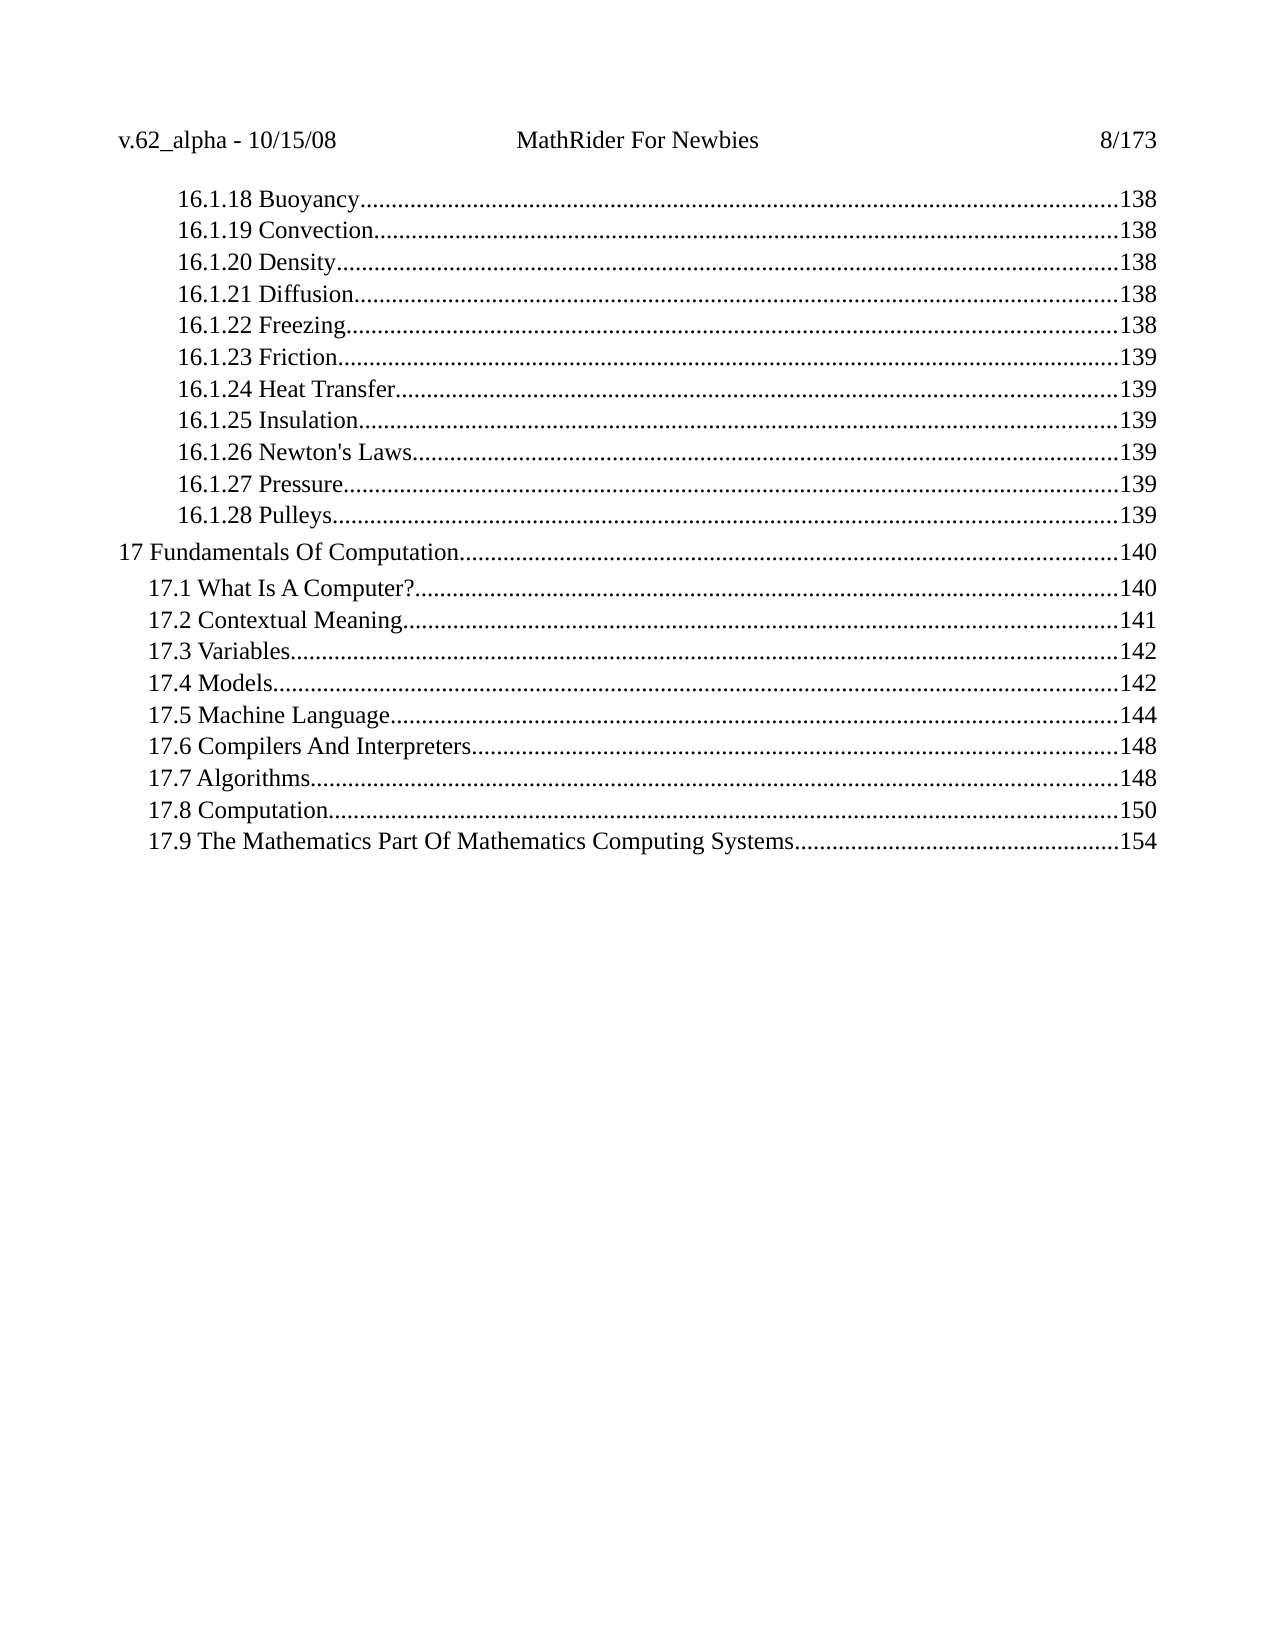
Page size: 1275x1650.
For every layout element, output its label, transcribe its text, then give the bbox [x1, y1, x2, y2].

text 17.3 Variables 142 [148, 636, 1157, 665]
text 17.5 Machine Language 144 [148, 700, 1157, 728]
text 17.4 Models 142 [148, 668, 1157, 697]
text 16.1.27 Pressure 139 [177, 469, 1157, 498]
text 17.2 Contextual Meaning 141 [148, 605, 1157, 633]
text 16.1.28 Pulleys 139 [177, 501, 1157, 529]
text 16.1.18 Buoyancy 138 [177, 184, 1157, 213]
text 17 Fundamentals Of Computation 140 [118, 537, 1157, 566]
text 17.6 Compilers And Interpreters 148 [148, 731, 1157, 760]
text 16.1.26 Newton's Laws 139 [177, 437, 1157, 466]
text 16.1.19 Convection 138 [177, 216, 1157, 244]
text 17.7 Algorithms 148 [148, 763, 1157, 792]
text 17.8 Computation 150 [148, 795, 1157, 823]
text 16.1.22 Freezing 138 [177, 311, 1157, 339]
text 17.9 The Mathematics Part Of Mathematics Computing Systems 154 [148, 826, 1157, 855]
text 16.1.25 Insulation 139 [177, 406, 1157, 434]
text 16.1.21 Diffusion 138 [177, 279, 1157, 308]
text 16.1.23 Friction 139 [177, 342, 1157, 371]
text 16.1.24 Heat Transfer 139 [177, 374, 1157, 403]
text 16.1.20 Density 138 [177, 247, 1157, 276]
text 17.1 What Is A Computer? 140 [148, 573, 1157, 602]
